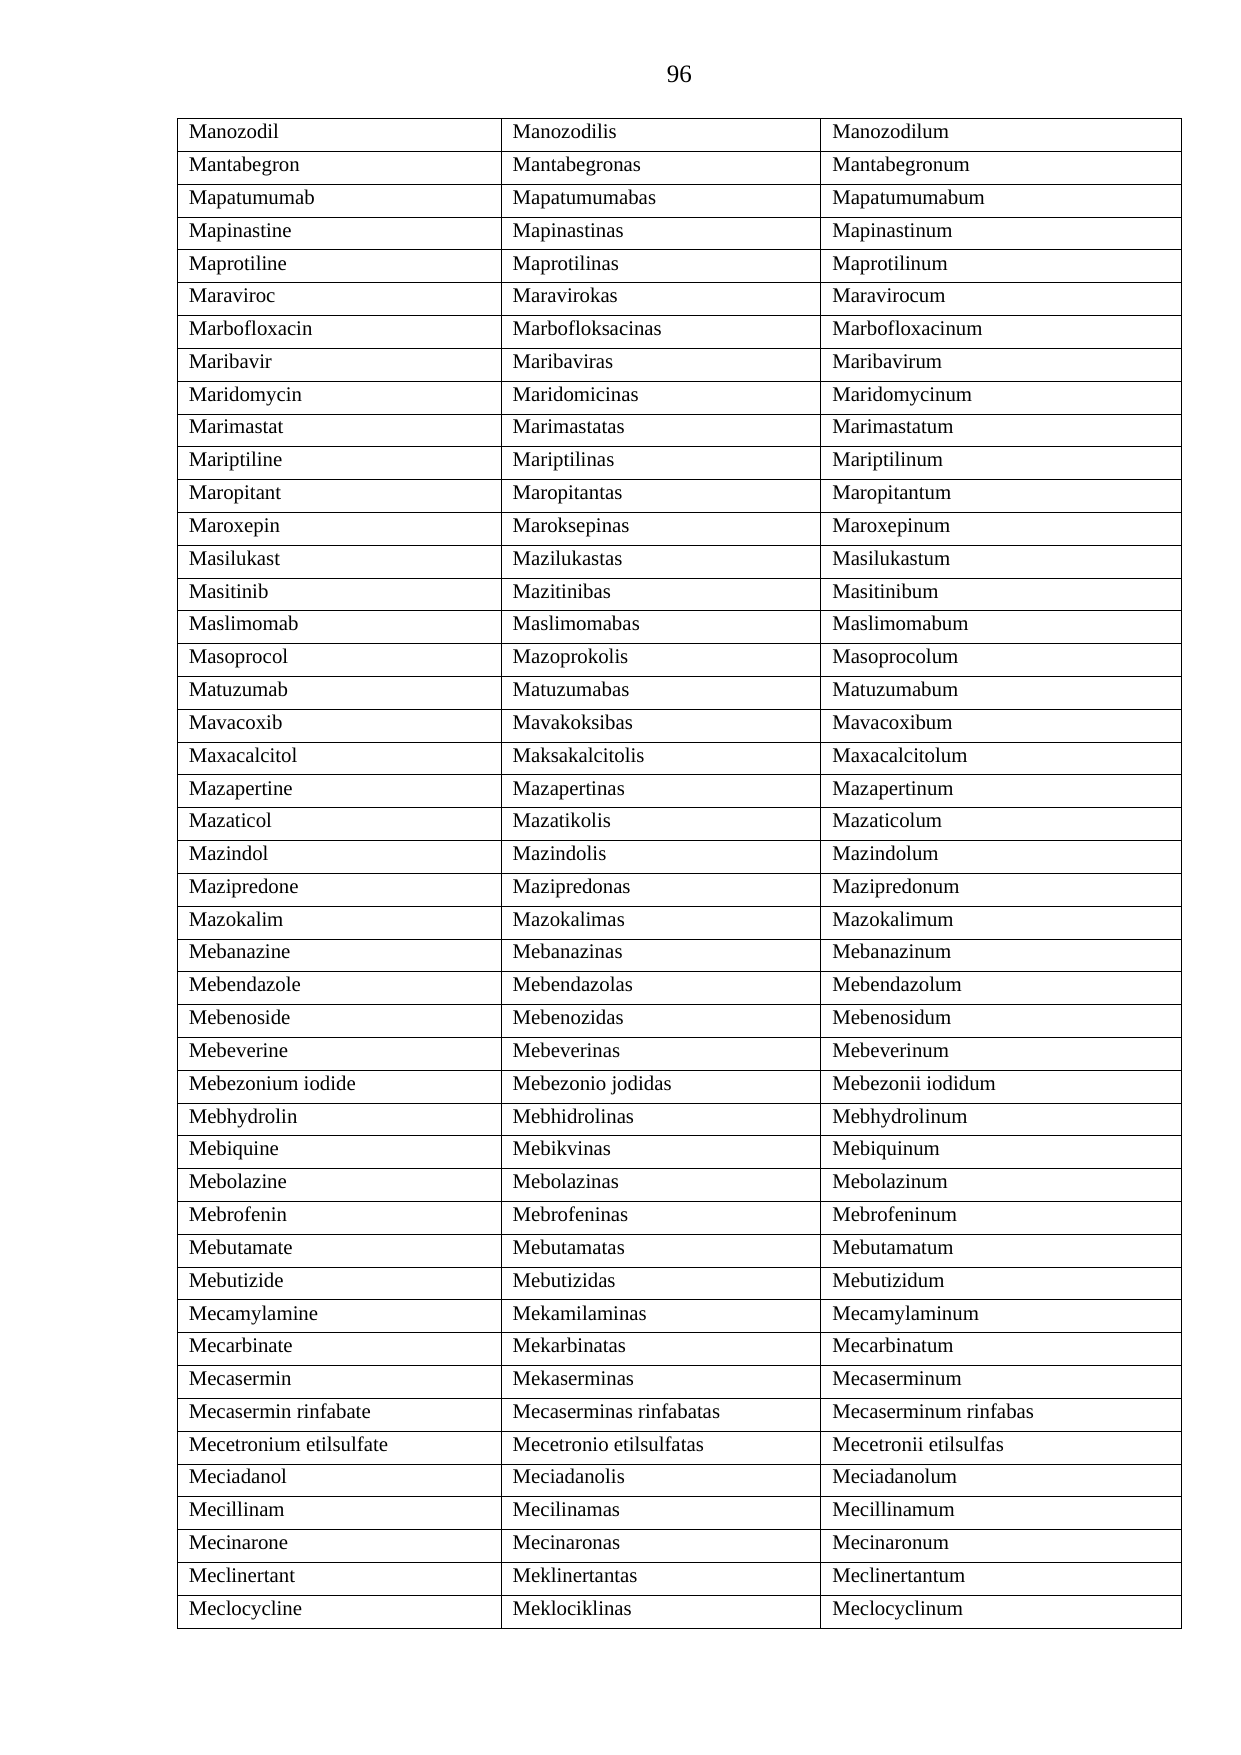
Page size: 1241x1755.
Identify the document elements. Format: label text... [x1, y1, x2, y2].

table_cell Mebolazine [178, 1169, 501, 1201]
table_cell Marbofloxacin [178, 316, 501, 348]
table_cell Mebhydrolin [178, 1104, 501, 1135]
table_cell Masitinibum [821, 579, 1181, 610]
table_cell Mapatumumab [178, 185, 501, 217]
table_cell Mebanazinas [502, 940, 820, 971]
table_cell Maraviroc [178, 283, 501, 315]
table_cell Masoprocol [178, 644, 501, 676]
table_cell Mecetronii etilsulfas [821, 1432, 1181, 1463]
table_cell Mariptilinas [502, 447, 820, 479]
table_cell Mecinaronum [821, 1530, 1181, 1562]
table_cell Maropitant [178, 480, 501, 512]
table_cell Mebeverine [178, 1038, 501, 1070]
table_cell Mazindol [178, 841, 501, 873]
table_cell Maropitantas [502, 480, 820, 512]
table_cell Mecaserminum [821, 1366, 1181, 1398]
table_cell Mantabegronas [502, 152, 820, 184]
table_cell Mebutizidas [502, 1268, 820, 1299]
table_cell Mecarbinatum [821, 1333, 1181, 1365]
table_cell Mariptiline [178, 447, 501, 479]
table_cell Matuzumab [178, 677, 501, 709]
table_cell Marbofloxacinum [821, 316, 1181, 348]
table_cell Marimastatas [502, 415, 820, 446]
table_cell Mavacoxibum [821, 710, 1181, 742]
table_cell Mecamylamine [178, 1300, 501, 1332]
table_cell Maravirokas [502, 283, 820, 315]
table_cell Mebeverinum [821, 1038, 1181, 1070]
table_cell Mebrofenin [178, 1202, 501, 1234]
table_cell Marimastat [178, 415, 501, 446]
table_cell Mebenozidas [502, 1005, 820, 1037]
table_cell Mebenoside [178, 1005, 501, 1037]
table_cell Meciadanol [178, 1465, 501, 1496]
table_cell Meciadanolis [502, 1465, 820, 1496]
table_cell Mebhydrolinum [821, 1104, 1181, 1135]
table_cell Mebenosidum [821, 1005, 1181, 1037]
table_cell Mebutamatum [821, 1235, 1181, 1267]
table_cell Mazapertine [178, 775, 501, 807]
table_cell Maribaviras [502, 349, 820, 381]
table_cell Meklinertantas [502, 1563, 820, 1595]
table_cell Mecarbinate [178, 1333, 501, 1365]
table_cell Mecilinamas [502, 1497, 820, 1529]
table_cell Mazipredonas [502, 874, 820, 906]
table_cell Mecetronio etilsulfatas [502, 1432, 820, 1463]
table_cell Mapatumumabum [821, 185, 1181, 217]
table_cell Maravirocum [821, 283, 1181, 315]
table_cell Maslimomab [178, 611, 501, 643]
table_cell Mazatikolis [502, 808, 820, 840]
table_cell Mazapertinum [821, 775, 1181, 807]
table_cell Mecamylaminum [821, 1300, 1181, 1332]
table_cell Masitinib [178, 579, 501, 610]
table_cell Mazoprokolis [502, 644, 820, 676]
table_cell Mebendazolum [821, 972, 1181, 1004]
table_cell Maroxepin [178, 513, 501, 545]
table_cell Matuzumabum [821, 677, 1181, 709]
table_cell Mebutizide [178, 1268, 501, 1299]
table_cell Mebrofeninum [821, 1202, 1181, 1234]
table_cell Mapinastinum [821, 218, 1181, 249]
table_cell Mebiquine [178, 1136, 501, 1168]
table_cell Manozodilis [502, 119, 820, 151]
table_cell Mantabegronum [821, 152, 1181, 184]
table_cell Mebeverinas [502, 1038, 820, 1070]
table_cell Manozodil [178, 119, 501, 151]
table_cell Manozodilum [821, 119, 1181, 151]
table_cell Maksakalcitolis [502, 743, 820, 774]
table_cell Mebanazinum [821, 940, 1181, 971]
table_cell Meciadanolum [821, 1465, 1181, 1496]
table_cell Meclinertant [178, 1563, 501, 1595]
table_cell Mebanazine [178, 940, 501, 971]
table_cell Mazitinibas [502, 579, 820, 610]
table_cell Mecillinam [178, 1497, 501, 1529]
table_cell Masoprocolum [821, 644, 1181, 676]
table_cell Mantabegron [178, 152, 501, 184]
table_cell Mebiquinum [821, 1136, 1181, 1168]
table_cell Mazapertinas [502, 775, 820, 807]
table_cell Maroxepinum [821, 513, 1181, 545]
table_cell Mecetronium etilsulfate [178, 1432, 501, 1463]
table_cell Maridomicinas [502, 382, 820, 413]
table_cell Mapinastine [178, 218, 501, 249]
table_cell Mavacoxib [178, 710, 501, 742]
table_cell Maroksepinas [502, 513, 820, 545]
table_cell Mecasermin [178, 1366, 501, 1398]
table_cell Mebolazinum [821, 1169, 1181, 1201]
table_cell Maridomycin [178, 382, 501, 413]
table_cell Maprotilinas [502, 250, 820, 282]
table_cell Maropitantum [821, 480, 1181, 512]
table_cell Mazaticol [178, 808, 501, 840]
table_cell Mebutizidum [821, 1268, 1181, 1299]
table_cell Mecasermin rinfabate [178, 1399, 501, 1431]
table_cell Mebutamatas [502, 1235, 820, 1267]
table_cell Masilukastum [821, 546, 1181, 577]
table_cell Mekamilaminas [502, 1300, 820, 1332]
table_cell Maprotiline [178, 250, 501, 282]
table_cell Mazipredonum [821, 874, 1181, 906]
table_cell Maribavirum [821, 349, 1181, 381]
table_cell Meclocycline [178, 1596, 501, 1627]
table_cell Mecaserminas rinfabatas [502, 1399, 820, 1431]
table_cell Mebrofeninas [502, 1202, 820, 1234]
table_cell Mazokalim [178, 907, 501, 938]
table_cell Maprotilinum [821, 250, 1181, 282]
table_cell Matuzumabas [502, 677, 820, 709]
table_cell Maxacalcitolum [821, 743, 1181, 774]
table_cell Mebikvinas [502, 1136, 820, 1168]
table_cell Mebendazole [178, 972, 501, 1004]
table_cell Mebezonii iodidum [821, 1071, 1181, 1102]
table_cell Mapinastinas [502, 218, 820, 249]
table_cell Maridomycinum [821, 382, 1181, 413]
table_cell Marbofloksacinas [502, 316, 820, 348]
table_cell Mekaserminas [502, 1366, 820, 1398]
table_cell Mazindolum [821, 841, 1181, 873]
table_cell Mecaserminum rinfabas [821, 1399, 1181, 1431]
table_cell Mariptilinum [821, 447, 1181, 479]
table_cell Maslimomabum [821, 611, 1181, 643]
table_cell Mecinarone [178, 1530, 501, 1562]
table_cell Mebhidrolinas [502, 1104, 820, 1135]
table_cell Mazindolis [502, 841, 820, 873]
table_cell Mebolazinas [502, 1169, 820, 1201]
table_cell Meklociklinas [502, 1596, 820, 1627]
table_cell Mebendazolas [502, 972, 820, 1004]
table_cell Marimastatum [821, 415, 1181, 446]
table_cell Mazokalimas [502, 907, 820, 938]
table_cell Maxacalcitol [178, 743, 501, 774]
table_cell Mazilukastas [502, 546, 820, 577]
table_cell Mazokalimum [821, 907, 1181, 938]
table_cell Mekarbinatas [502, 1333, 820, 1365]
table_cell Maslimomabas [502, 611, 820, 643]
table_cell Mazaticolum [821, 808, 1181, 840]
table_cell Mecinaronas [502, 1530, 820, 1562]
table_cell Masilukast [178, 546, 501, 577]
table_cell Meclinertantum [821, 1563, 1181, 1595]
table_cell Mecillinamum [821, 1497, 1181, 1529]
table_cell Maribavir [178, 349, 501, 381]
table_cell Mebezonium iodide [178, 1071, 501, 1102]
table_cell Mazipredone [178, 874, 501, 906]
table_cell Mebutamate [178, 1235, 501, 1267]
table_cell Mavakoksibas [502, 710, 820, 742]
table_cell Mapatumumabas [502, 185, 820, 217]
table_cell Meclocyclinum [821, 1596, 1181, 1627]
table_cell Mebezonio jodidas [502, 1071, 820, 1102]
